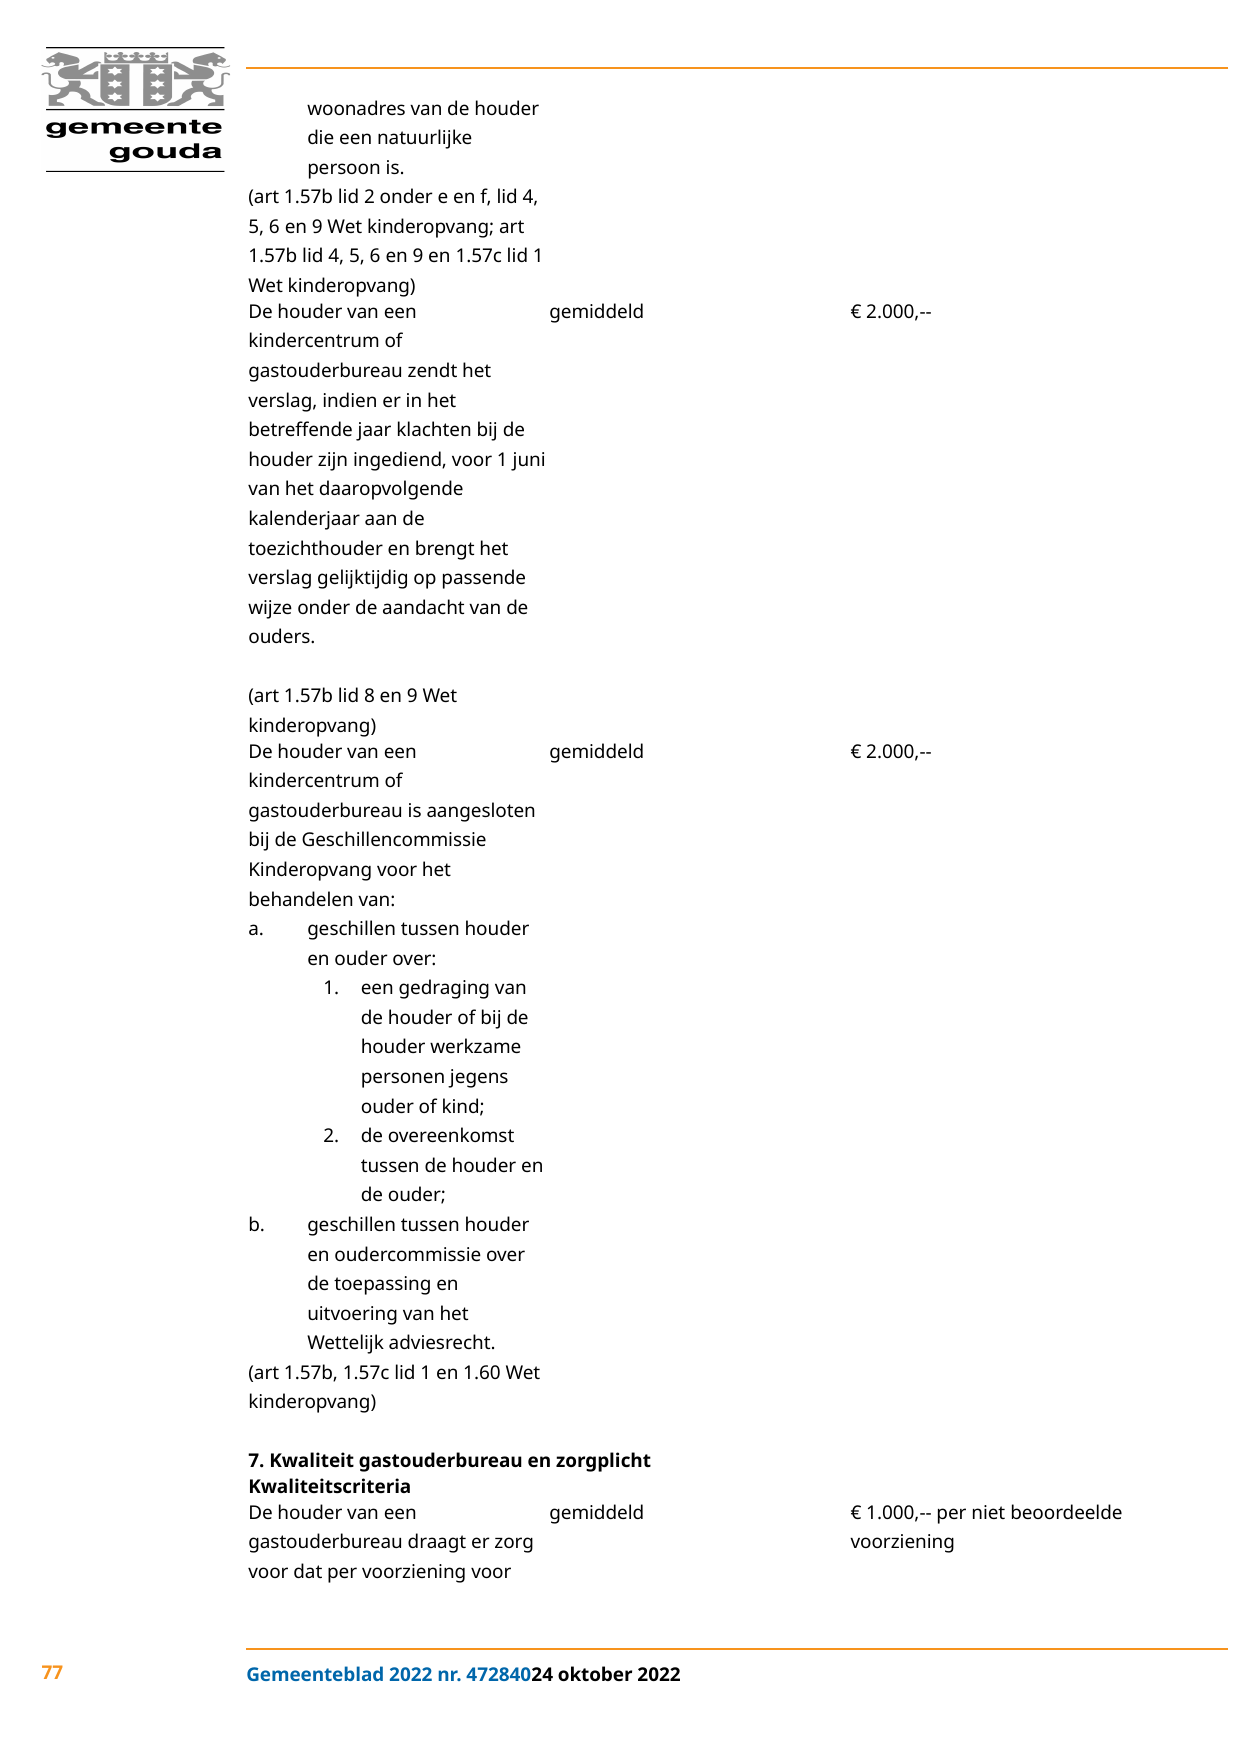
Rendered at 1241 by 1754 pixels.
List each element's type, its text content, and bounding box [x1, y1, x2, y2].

table_cell gemiddeld [549, 298, 850, 738]
table_cell gemiddeld [549, 1499, 850, 1584]
table_cell [850, 1473, 1152, 1499]
table_cell gemiddeld [549, 738, 850, 1414]
picture [41, 47, 231, 172]
table_cell [549, 95, 850, 298]
table_cell € 1.000,-- per niet beoordeelde voorziening [850, 1499, 1152, 1584]
table_cell [850, 95, 1152, 298]
table_cell € 2.000,-- [850, 738, 1152, 1414]
table_cell [549, 1473, 850, 1499]
table_cell € 2.000,-- [850, 298, 1152, 738]
table_cell Kwaliteitscriteria [248, 1473, 549, 1499]
table_cell De houder van een kindercentrum of gastouderbureau is aangesloten bij de Geschillencommissie Kinderopvang voor het behandelen van: geschillen tussen houder en ouder over: een gedraging van de houder of bij de houder werkzame personen jegens ouder of kind; de overeenkomst tussen de houder en de ouder; geschillen tussen houder en oudercommissie over de toepassing en uitvoering van het Wettelijk adviesrecht. (art 1.57b, 1.57c lid 1 en 1.60 Wet kinderopvang) [248, 738, 549, 1414]
table_cell De houder van een gastouderbureau draagt er zorg voor dat per voorziening voor [248, 1499, 549, 1584]
table_header 7. Kwaliteit gastouderbureau en zorgplicht [248, 1448, 1152, 1473]
table_cell De houder van een kindercentrum of gastouderbureau zendt het verslag, indien er in het betreffende jaar klachten bij de houder zijn ingediend, voor 1 juni van het daaropvolgende kalenderjaar aan de toezichthouder en brengt het verslag gelijktijdig op passende wijze onder de aandacht van de ouders. (art 1.57b lid 8 en 9 Wet kinderopvang) [248, 298, 549, 738]
table_cell woonadres van de houder die een natuurlijke persoon is. (art 1.57b lid 2 onder e en f, lid 4, 5, 6 en 9 Wet kinderopvang; art 1.57b lid 4, 5, 6 en 9 en 1.57c lid 1 Wet kinderopvang) [248, 95, 549, 298]
